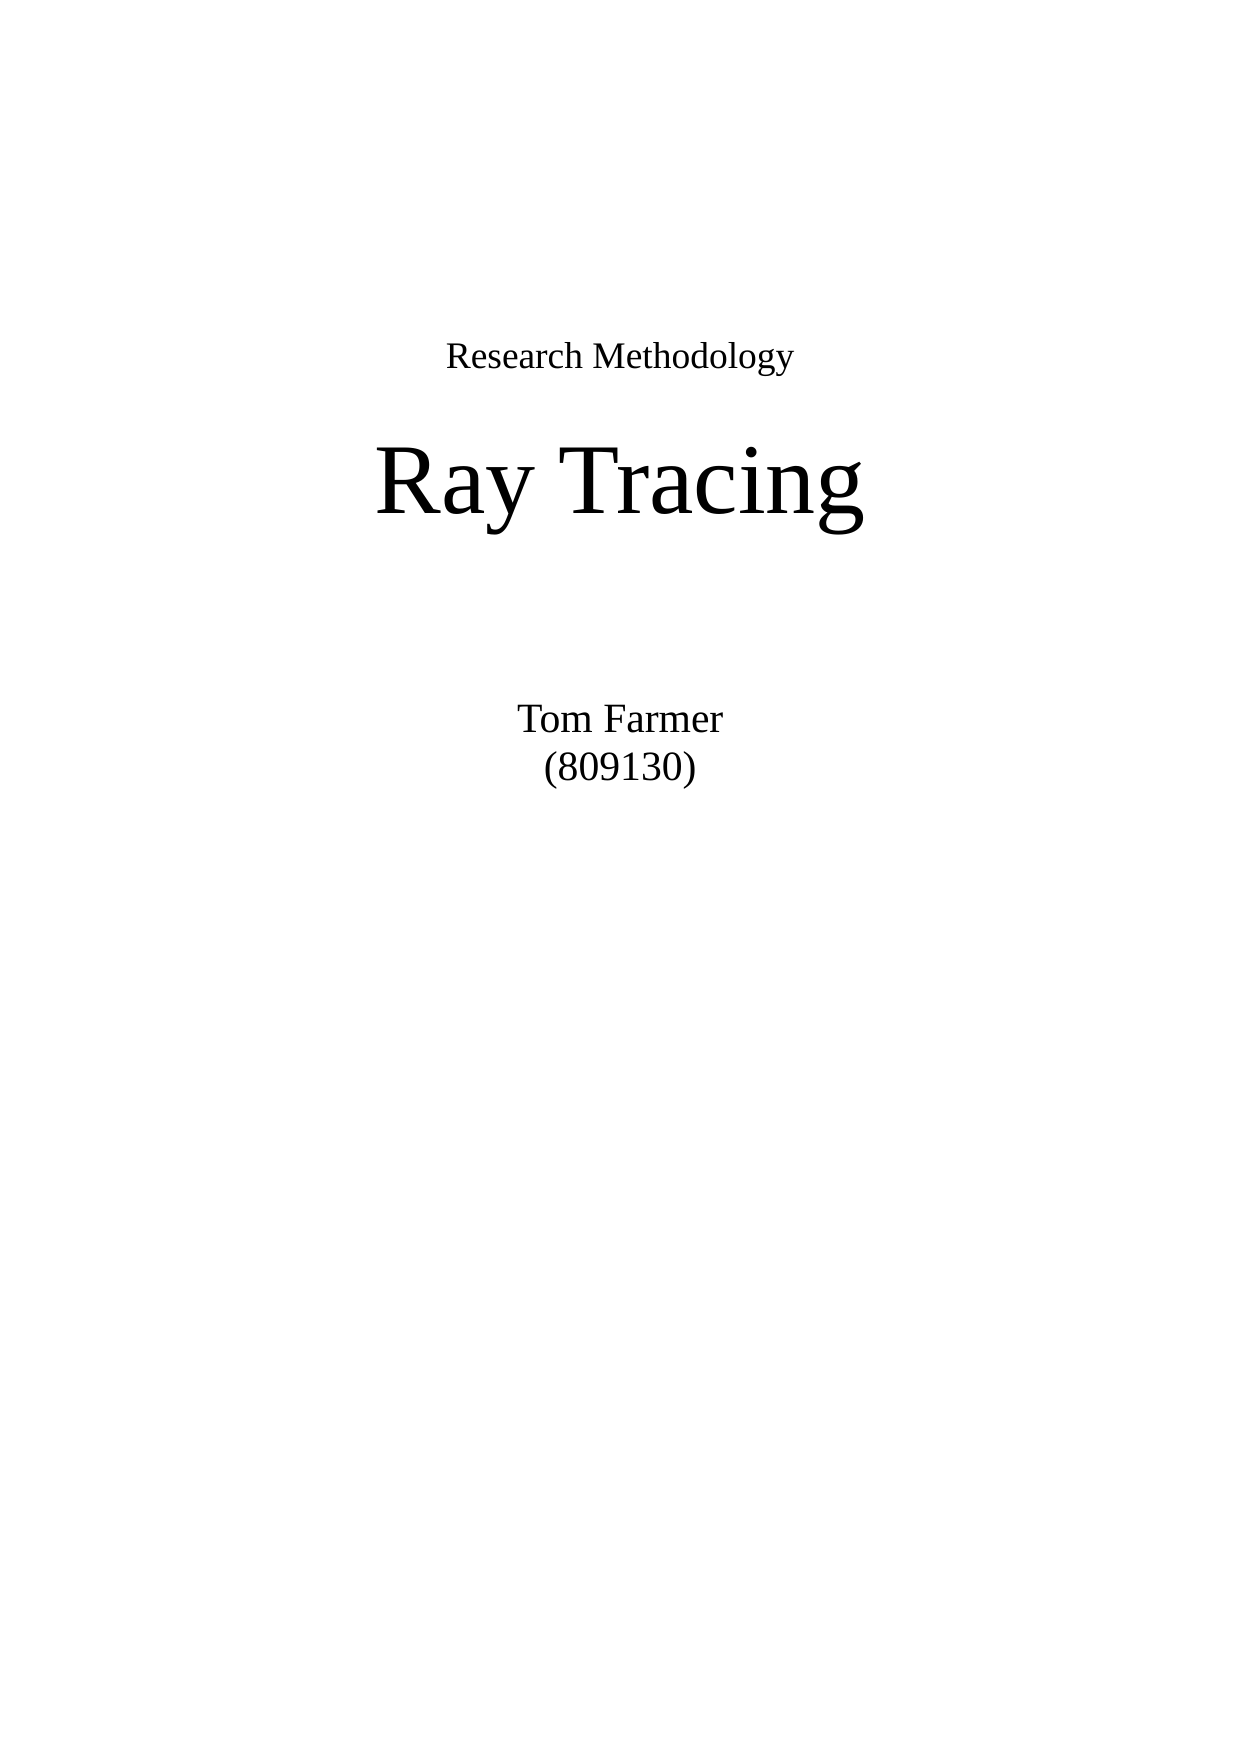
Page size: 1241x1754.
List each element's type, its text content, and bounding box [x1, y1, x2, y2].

text Research Methodology [118, 334, 1122, 377]
text Ray Tracing [118, 420, 1122, 535]
text Tom Farmer [118, 693, 1122, 741]
text (809130) [118, 741, 1122, 789]
